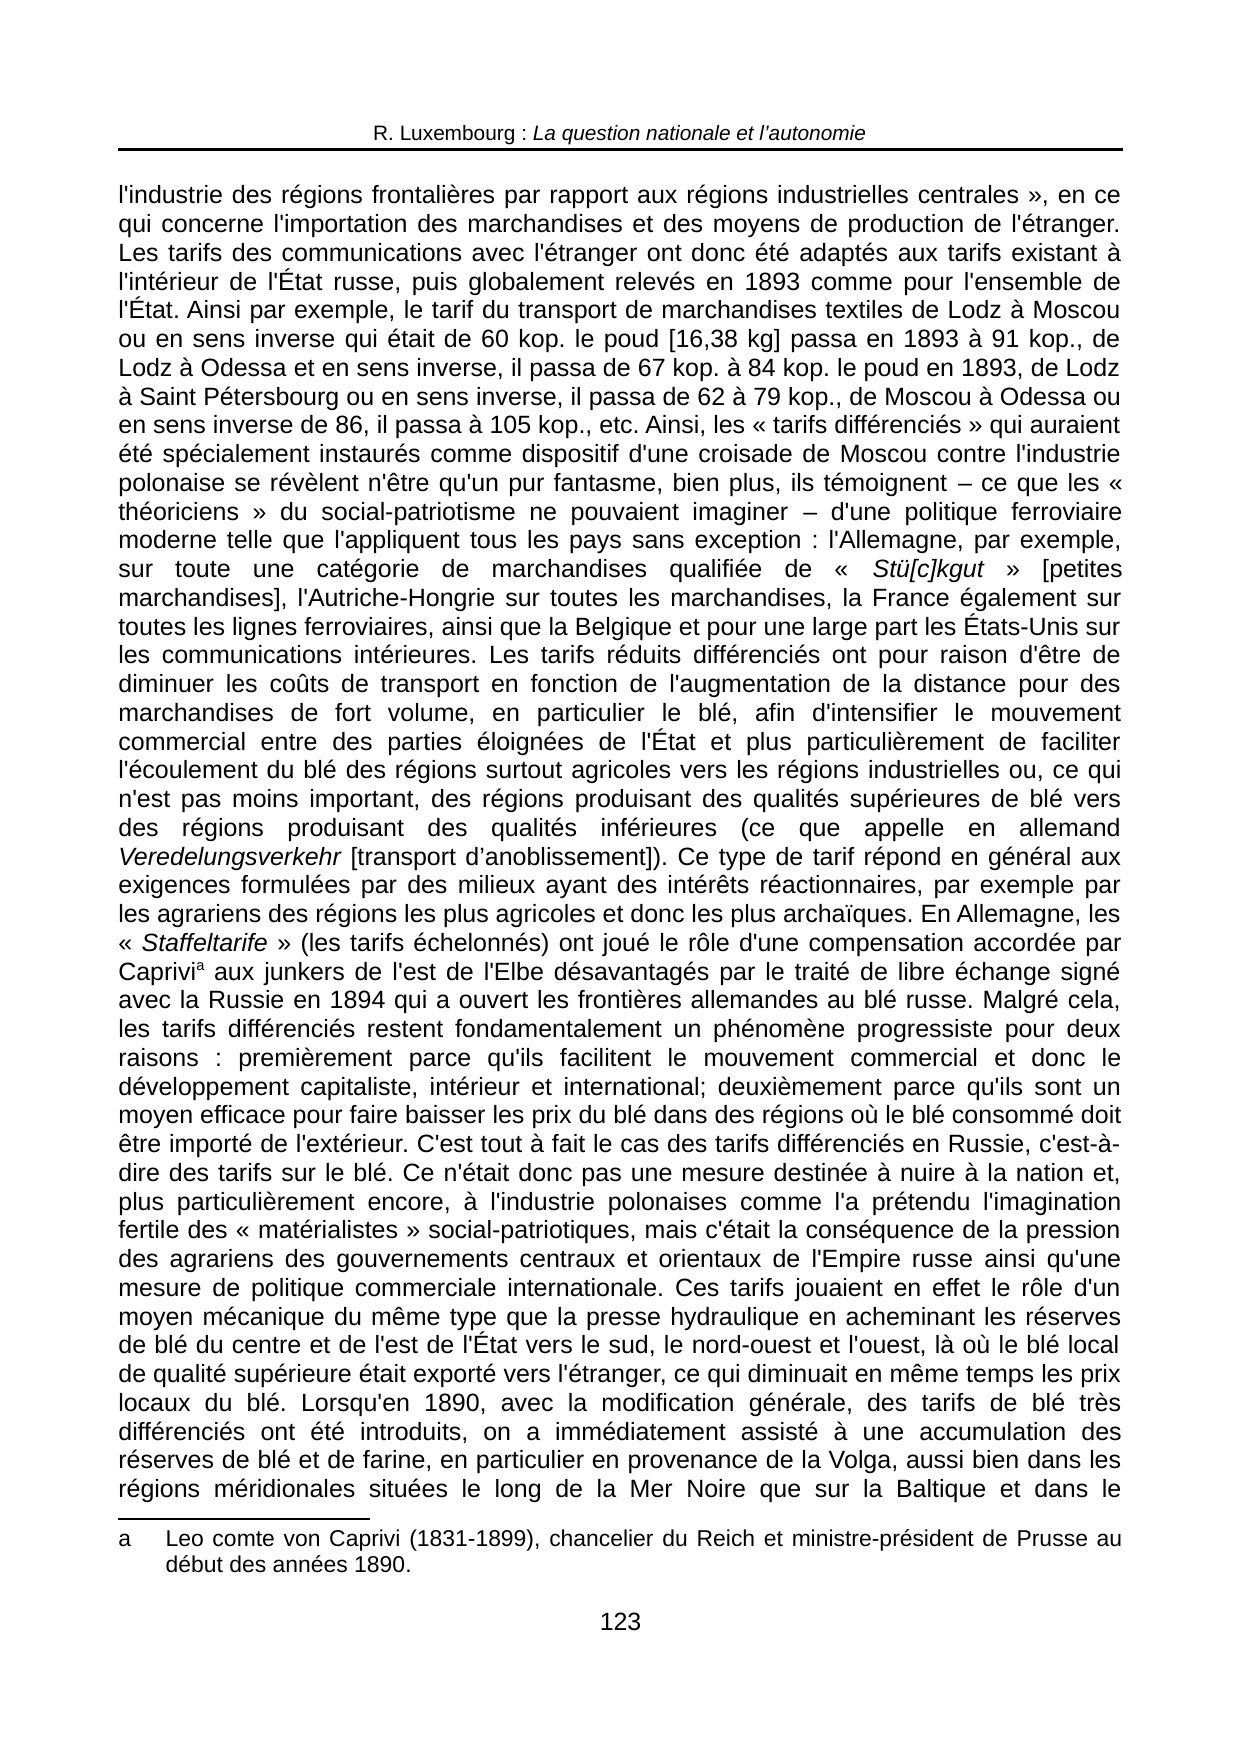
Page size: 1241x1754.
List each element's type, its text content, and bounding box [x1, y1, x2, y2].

text l'industrie des régions frontalières par rapport aux régions industrielles centrales », en ce qui concerne l'importation des marchandises et des moyens de production de l'étranger. Les tarifs des communications avec l'étranger ont donc été adaptés aux tarifs existant à l'intérieur de l'État russe, puis globalement relevés en 1893 comme pour l'ensemble de l'État. Ainsi par exemple, le tarif du transport de marchandises textiles de Lodz à Moscou ou en sens inverse qui était de 60 kop. le poud [16,38 kg] passa en 1893 à 91 kop., de Lodz à Odessa et en sens inverse, il passa de 67 kop. à 84 kop. le poud en 1893, de Lodz à Saint Pétersbourg ou en sens inverse, il passa de 62 à 79 kop., de Moscou à Odessa ou en sens inverse de 86, il passa à 105 kop., etc. Ainsi, les « tarifs différenciés » qui auraient été spécialement instaurés comme dispositif d'une croisade de Moscou contre l'industrie polonaise se révèlent n'être qu'un pur fantasme, bien plus, ils témoignent – ce que les « théoriciens » du social-patriotisme ne pouvaient imaginer – d'une politique ferroviaire moderne telle que l'appliquent tous les pays sans exception : l'Allemagne, par exemple, sur toute une catégorie de marchandises qualifiée de « Stü[c]kgut » [petites marchandises], l'Autriche-Hongrie sur toutes les marchandises, la France également sur toutes les lignes ferroviaires, ainsi que la Belgique et pour une large part les États-Unis sur les communications intérieures. Les tarifs réduits différenciés ont pour raison d'être de diminuer les coûts de transport en fonction de l'augmentation de la distance pour des marchandises de fort volume, en particulier le blé, afin d'intensifier le mouvement commercial entre des parties éloignées de l'État et plus particulièrement de faciliter l'écoulement du blé des régions surtout agricoles vers les régions industrielles ou, ce qui n'est pas moins important, des régions produisant des qualités supérieures de blé vers des régions produisant des qualités inférieures (ce que appelle en allemand Veredelungsverkehr [transport d’anoblissement]). Ce type de tarif répond en général aux exigences formulées par des milieux ayant des intérêts réactionnaires, par exemple par les agrariens des régions les plus agricoles et donc les plus archaïques. En Allemagne, les « Staffeltarife » (les tarifs échelonnés) ont joué le rôle d'une compensation accordée par Caprivi aux junkers de l'est de l'Elbe désavantagés par le traité de libre échange signé avec la Russie en 1894 qui a ouvert les frontières allemandes au blé russe. Malgré cela, les tarifs différenciés restent fondamentalement un phénomène progressiste pour deux raisons : premièrement parce qu'ils facilitent le mouvement commercial et donc le développement capitaliste, intérieur et international; deuxièmement parce qu'ils sont un moyen efficace pour faire baisser les prix du blé dans des régions où le blé consommé doit être importé de l'extérieur. C'est tout à fait le cas des tarifs différenciés en Russie, c'est-à-dire des tarifs sur le blé. Ce n'était donc pas une mesure destinée à nuire à la nation et, plus particulièrement encore, à l'industrie polonaises comme l'a prétendu l'imagination fertile des « matérialistes » social-patriotiques, mais c'était la conséquence de la pression des agrariens des gouvernements centraux et orientaux de l'Empire russe ainsi qu'une mesure de politique commerciale internationale. Ces tarifs jouaient en effet le rôle d'un moyen mécanique du même type que la presse hydraulique en acheminant les réserves de blé du centre et de l'est de l'État vers le sud, le nord-ouest et l'ouest, là où le blé local de qualité supérieure était exporté vers l'étranger, ce qui diminuait en même temps les prix locaux du blé. Lorsqu'en 1890, avec la modification générale, des tarifs de blé très différenciés ont été introduits, on a immédiatement assisté à une accumulation des réserves de blé et de farine, en particulier en provenance de la Volga, aussi bien dans les régions méridionales situées le long de la Mer Noire que sur la Baltique et dans le [118, 181, 1123, 1503]
text Leo comte von Caprivi (1831-1899), chancelier du Reich et ministre-président de Prusse au début des années 1890. [118, 1525, 1123, 1578]
